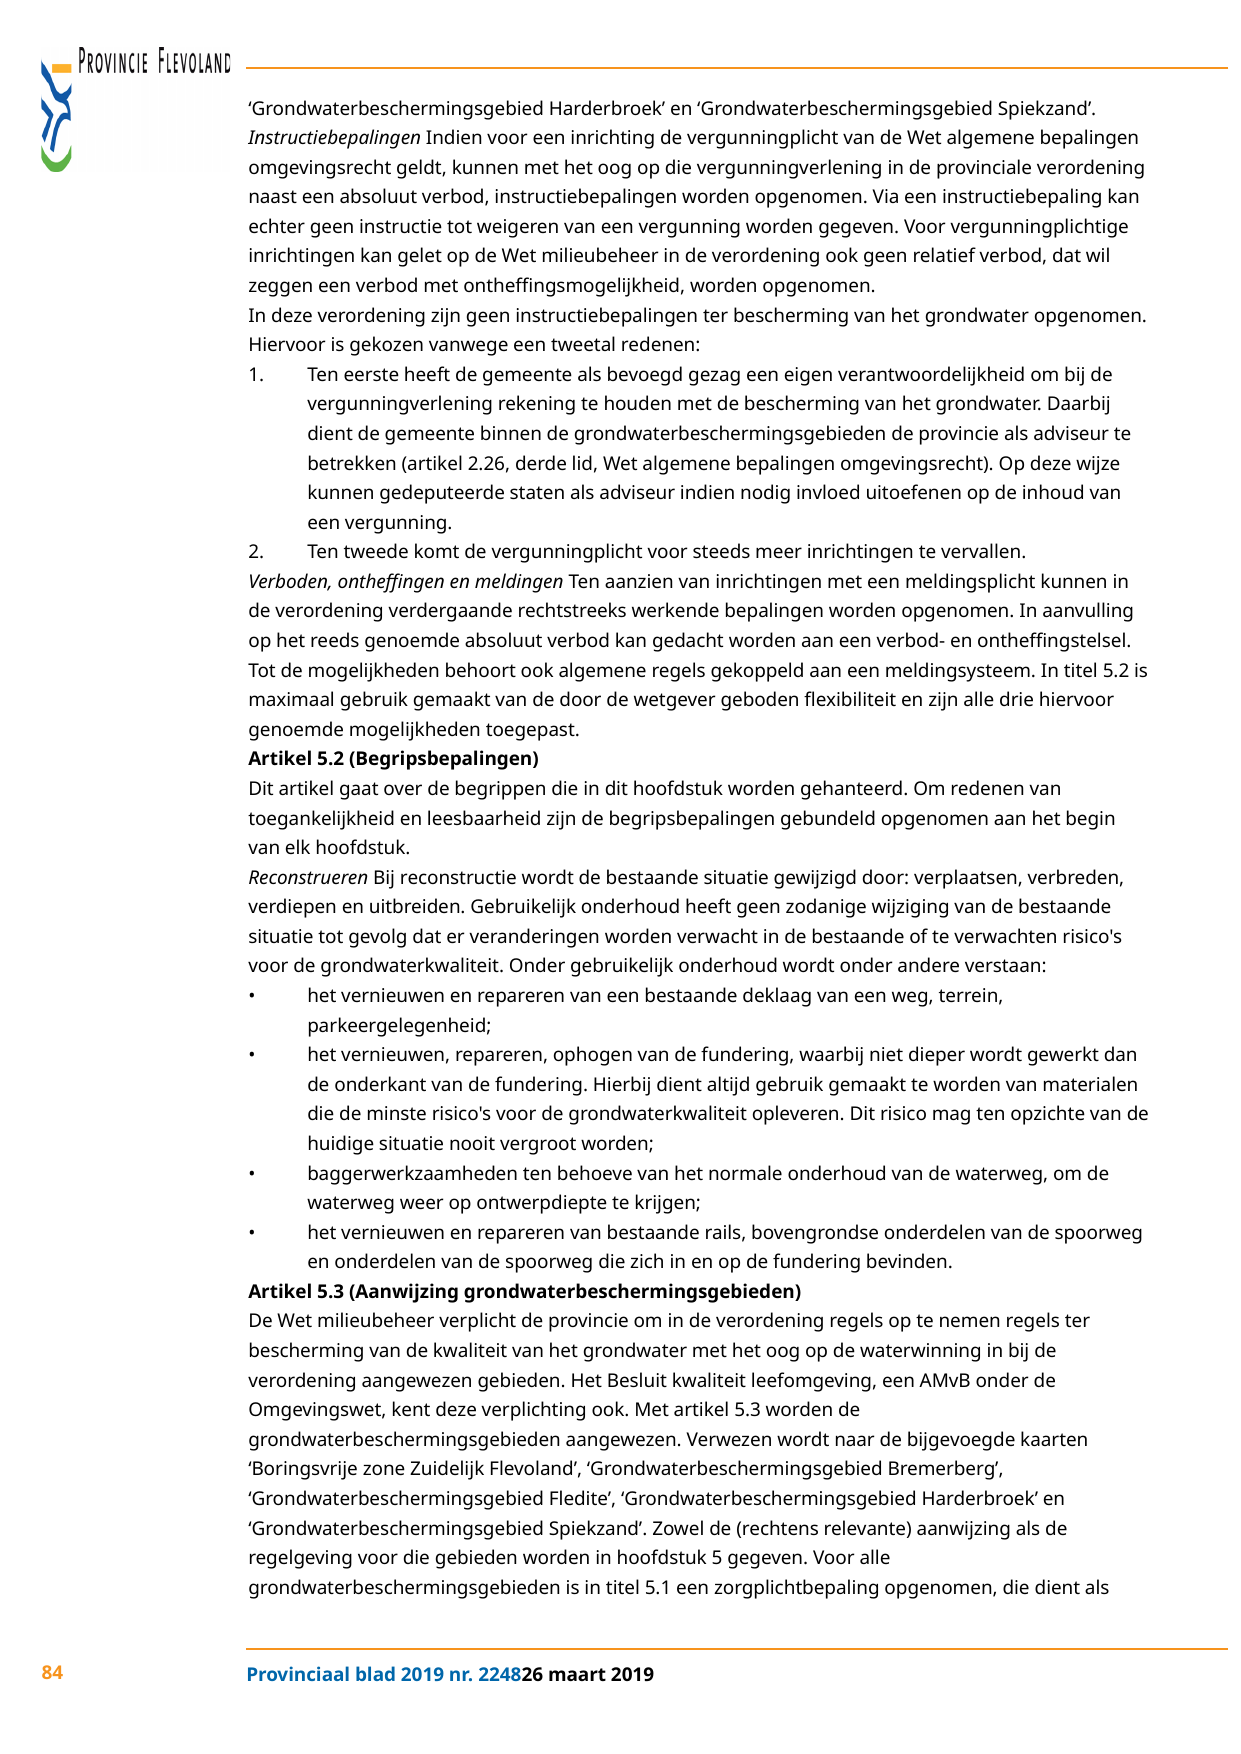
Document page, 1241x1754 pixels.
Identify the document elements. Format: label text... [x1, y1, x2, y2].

list baggerwerkzaamheden ten behoeve van het normale onderhoud van de waterweg, om de waterweg weer op ontwerpdiepte te krijgen; [248, 1160, 1152, 1215]
text ‘Grondwaterbeschermingsgebied Harderbroek’ en ‘Grondwaterbeschermingsgebied Spiekzand’. [248, 95, 1152, 121]
picture [41, 47, 231, 172]
list het vernieuwen en repareren van bestaande rails, bovengrondse onderdelen van de spoorweg en onderdelen van de spoorweg die zich in en op de fundering bevinden. [248, 1219, 1152, 1274]
text Reconstrueren Bij reconstructie wordt de bestaande situatie gewijzigd door: verplaatsen, verbreden, verdiepen en uitbreiden. Gebruikelijk onderhoud heeft geen zodanige wijziging van de bestaande situatie tot gevolg dat er veranderingen worden verwacht in de bestaande of te verwachten risico's voor de grondwaterkwaliteit. Onder gebruikelijk onderhoud wordt onder andere verstaan: [248, 864, 1152, 978]
list Ten eerste heeft de gemeente als bevoegd gezag een eigen verantwoordelijkheid om bij de vergunningverlening rekening te houden met de bescherming van het grondwater. Daarbij dient de gemeente binnen de grondwaterbeschermingsgebieden de provincie als adviseur te betrekken (artikel 2.26, derde lid, Wet algemene bepalingen omgevingsrecht). Op deze wijze kunnen gedeputeerde staten als adviseur indien nodig invloed uitoefenen op de inhoud van een vergunning. [248, 361, 1152, 535]
text Artikel 5.3 (Aanwijzing grondwaterbeschermingsgebieden) [248, 1278, 1152, 1304]
list het vernieuwen, repareren, ophogen van de fundering, waarbij niet dieper wordt gewerkt dan de onderkant van de fundering. Hierbij dient altijd gebruik gemaakt te worden van materialen die de minste risico's voor de grondwaterkwaliteit opleveren. Dit risico mag ten opzichte van de huidige situatie nooit vergroot worden; [248, 1041, 1152, 1156]
text Artikel 5.2 (Begripsbepalingen) [248, 746, 1152, 771]
text In deze verordening zijn geen instructiebepalingen ter bescherming van het grondwater opgenomen. Hiervoor is gekozen vanwege een tweetal redenen: [248, 302, 1152, 357]
list Ten tweede komt de vergunningplicht voor steeds meer inrichtingen te vervallen. [248, 538, 1152, 564]
text Dit artikel gaat over de begrippen die in dit hoofdstuk worden gehanteerd. Om redenen van toegankelijkheid en leesbaarheid zijn de begripsbepalingen gebundeld opgenomen aan het begin van elk hoofdstuk. [248, 775, 1152, 860]
text De Wet milieubeheer verplicht de provincie om in de verordening regels op te nemen regels ter bescherming van de kwaliteit van het grondwater met het oog op de waterwinning in bij de verordening aangewezen gebieden. Het Besluit kwaliteit leefomgeving, een AMvB onder de Omgevingswet, kent deze verplichting ook. Met artikel 5.3 worden de grondwaterbeschermingsgebieden aangewezen. Verwezen wordt naar de bijgevoegde kaarten ‘Boringsvrije zone Zuidelijk Flevoland’, ‘Grondwaterbeschermingsgebied Bremerberg’, ‘Grondwaterbeschermingsgebied Fledite’, ‘Grondwaterbeschermingsgebied Harderbroek’ en ‘Grondwaterbeschermingsgebied Spiekzand’. Zowel de (rechtens relevante) aanwijzing als de regelgeving voor die gebieden worden in hoofdstuk 5 gegeven. Voor alle grondwaterbeschermingsgebieden is in titel 5.1 een zorgplichtbepaling opgenomen, die dient als [248, 1308, 1152, 1600]
text Verboden, ontheffingen en meldingen Ten aanzien van inrichtingen met een meldingsplicht kunnen in de verordening verdergaande rechtstreeks werkende bepalingen worden opgenomen. In aanvulling op het reeds genoemde absoluut verbod kan gedacht worden aan een verbod- en ontheffingstelsel. Tot de mogelijkheden behoort ook algemene regels gekoppeld aan een meldingsysteem. In titel 5.2 is maximaal gebruik gemaakt van de door de wetgever geboden flexibiliteit en zijn alle drie hiervoor genoemde mogelijkheden toegepast. [248, 568, 1152, 742]
text Instructiebepalingen Indien voor een inrichting de vergunningplicht van de Wet algemene bepalingen omgevingsrecht geldt, kunnen met het oog op die vergunningverlening in de provinciale verordening naast een absoluut verbod, instructiebepalingen worden opgenomen. Via een instructiebepaling kan echter geen instructie tot weigeren van een vergunning worden gegeven. Voor vergunningplichtige inrichtingen kan gelet op de Wet milieubeheer in de verordening ook geen relatief verbod, dat wil zeggen een verbod met ontheffingsmogelijkheid, worden opgenomen. [248, 124, 1152, 298]
list het vernieuwen en repareren van een bestaande deklaag van een weg, terrein, parkeergelegenheid; [248, 982, 1152, 1038]
